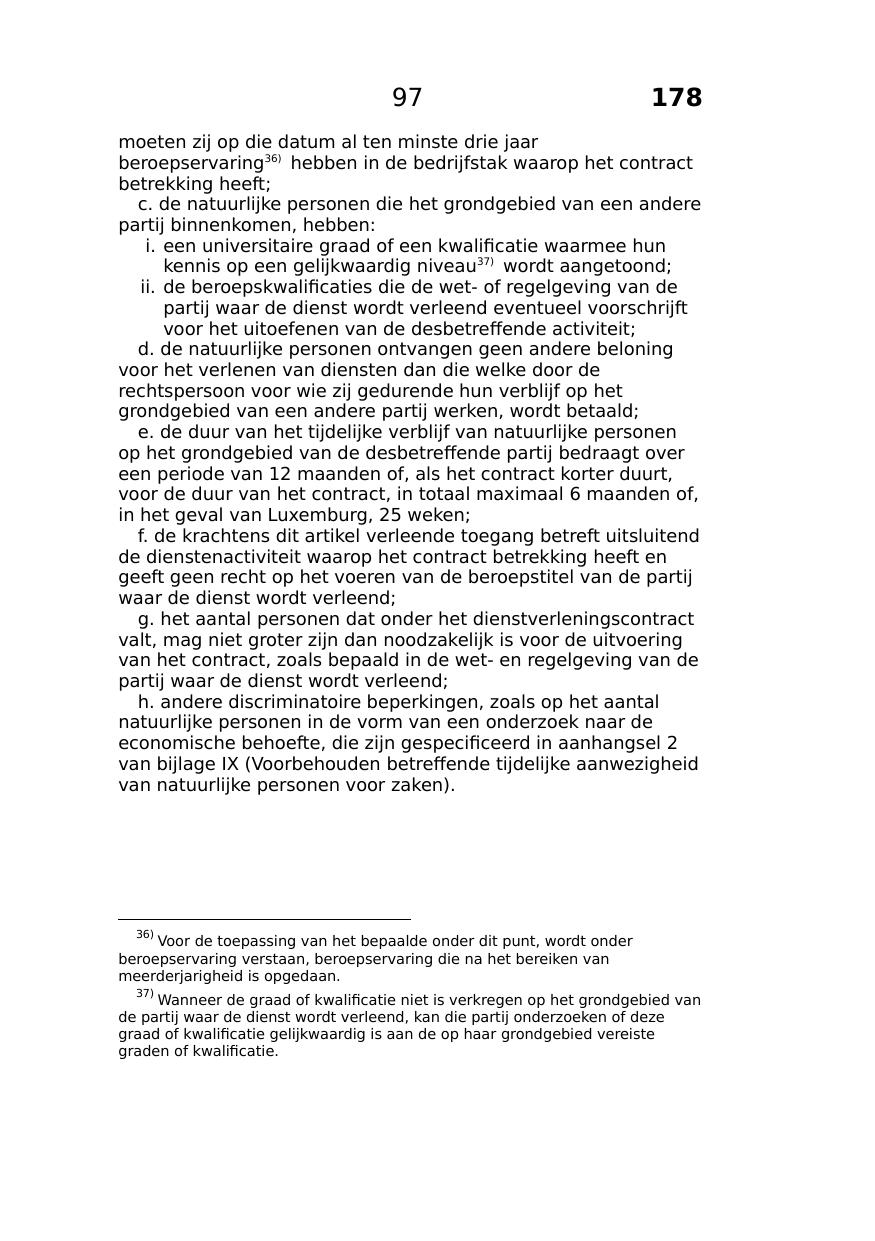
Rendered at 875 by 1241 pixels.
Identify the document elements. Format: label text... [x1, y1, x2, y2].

text moeten zij op die datum al ten minste drie jaar beroepservaring hebben in de bedrijfstak waarop het contract betrekking heeft; [118, 132, 703, 194]
text Voor de toepassing van het bepaalde onder dit punt, wordt onder beroepservaring verstaan, beroepservaring die na het bereiken van meerderjarigheid is opgedaan. [118, 928, 703, 984]
text g. het aantal personen dat onder het dienstverleningscontract valt, mag niet groter zijn dan noodzakelijk is voor de uitvoering van het contract, zoals bepaald in de wet- en regelgeving van de partij waar de dienst wordt verleend; [118, 609, 703, 692]
text h. andere discriminatoire beperkingen, zoals op het aantal natuurlijke personen in de vorm van een onderzoek naar de economische behoefte, die zijn gespecificeerd in aanhangsel 2 van bijlage IX (Voorbehouden betreffende tijdelijke aanwezigheid van natuurlijke personen voor zaken). [118, 692, 703, 795]
text d. de natuurlijke personen ontvangen geen andere beloning voor het verlenen van diensten dan die welke door de rechtspersoon voor wie zij gedurende hun verblijf op het grondgebied van een andere partij werken, wordt betaald; [118, 339, 703, 422]
text i. een universitaire graad of een kwalificatie waarmee hun kennis op een gelijkwaardig niveau wordt aangetoond; [118, 236, 703, 277]
text c. de natuurlijke personen die het grondgebied van een andere partij binnenkomen, hebben: [118, 194, 703, 236]
text e. de duur van het tijdelijke verblijf van natuurlijke personen op het grondgebied van de desbetreffende partij bedraagt over een periode van 12 maanden of, als het contract korter duurt, voor de duur van het contract, in totaal maximaal 6 maanden of, in het geval van Luxemburg, 25 weken; [118, 422, 703, 526]
text ii. de beroepskwalificaties die de wet- of regelgeving van de partij waar de dienst wordt verleend eventueel voorschrijft voor het uitoefenen van de desbetreffende activiteit; [118, 277, 703, 339]
text Wanneer de graad of kwalificatie niet is verkregen op het grondgebied van de partij waar de dienst wordt verleend, kan die partij onderzoeken of deze graad of kwalificatie gelijkwaardig is aan de op haar grondgebied vereiste graden of kwalificatie. [118, 987, 703, 1060]
text f. de krachtens dit artikel verleende toegang betreft uitsluitend de dienstenactiviteit waarop het contract betrekking heeft en geeft geen recht op het voeren van de beroepstitel van de partij waar de dienst wordt verleend; [118, 526, 703, 609]
